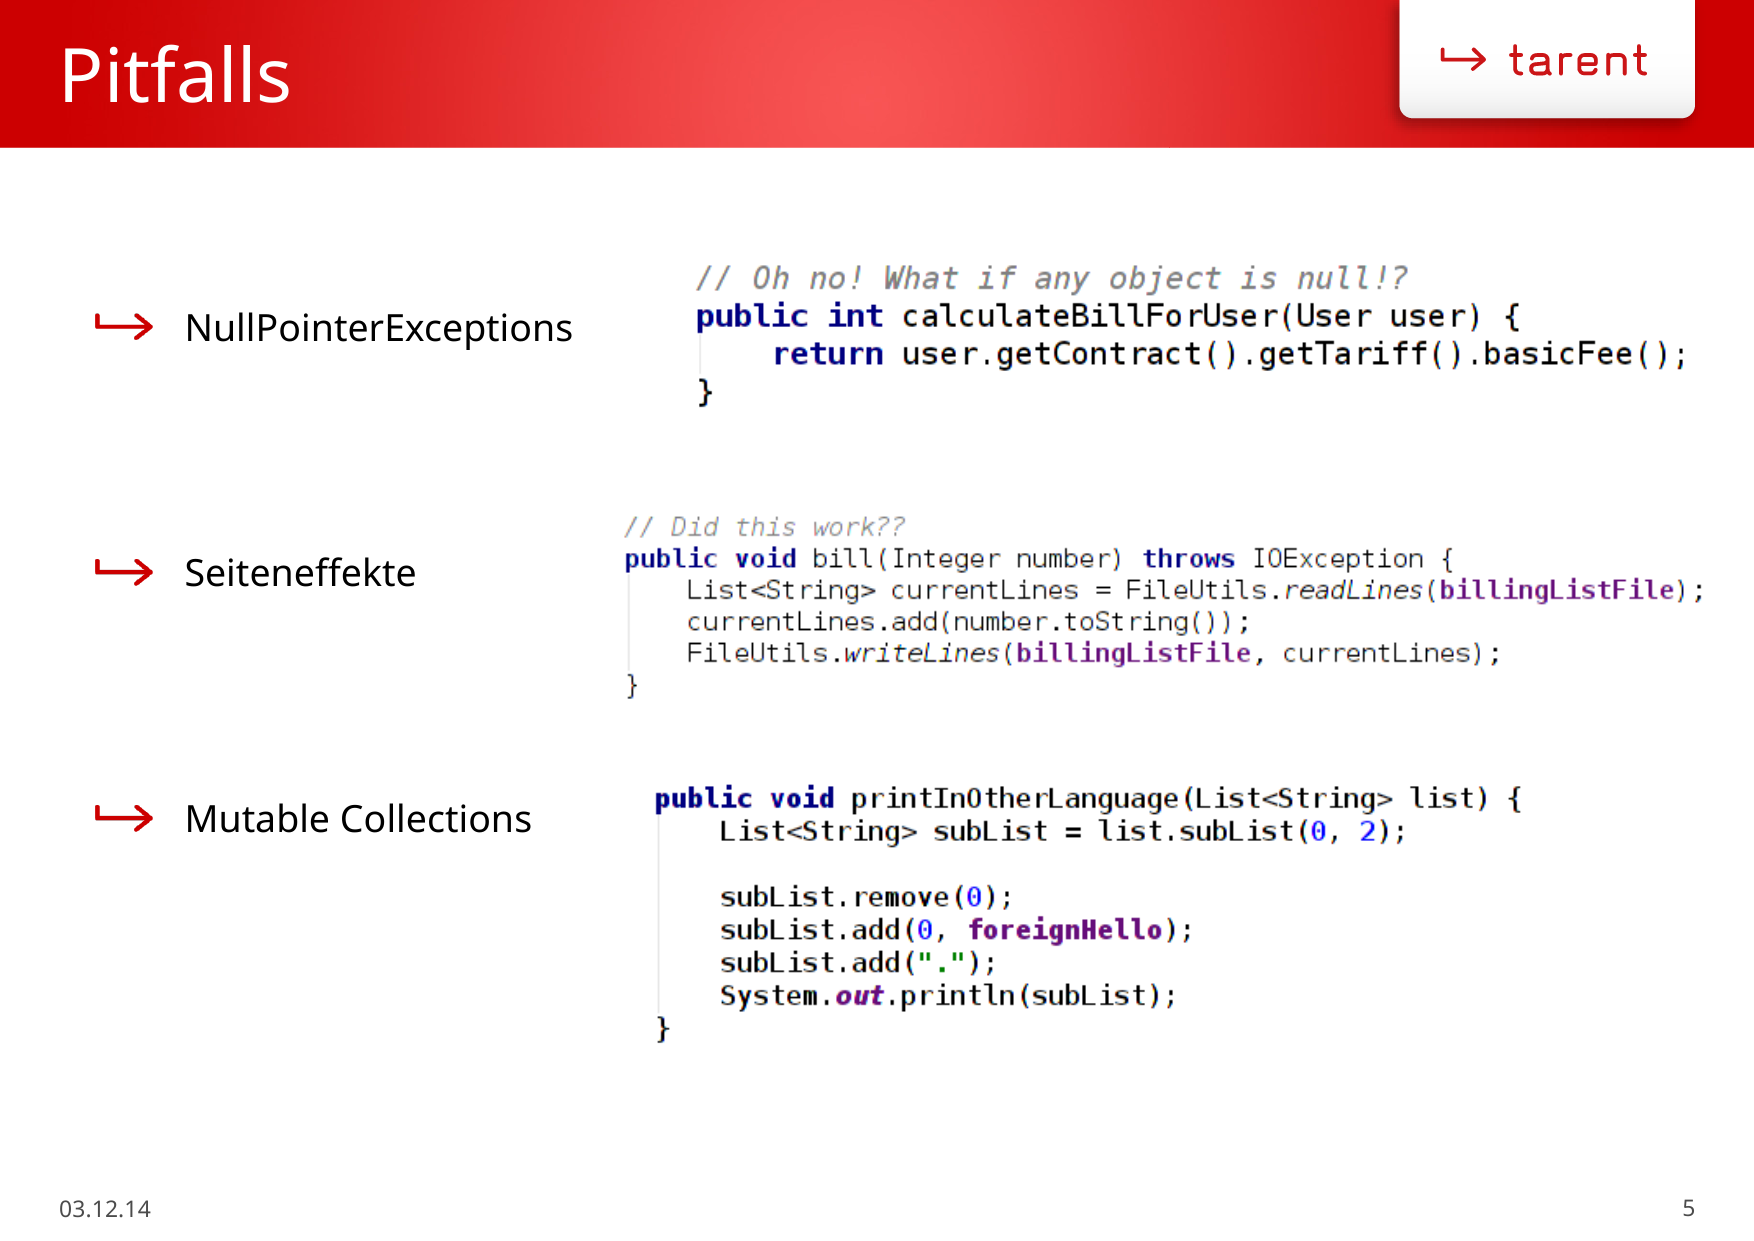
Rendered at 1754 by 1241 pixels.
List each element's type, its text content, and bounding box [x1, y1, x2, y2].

title Pitfalls [58, 0, 1638, 177]
picture [0, 0, 1754, 1240]
list NullPointerExceptions Seiteneffekte Mutable Collections [58, 212, 1630, 1170]
